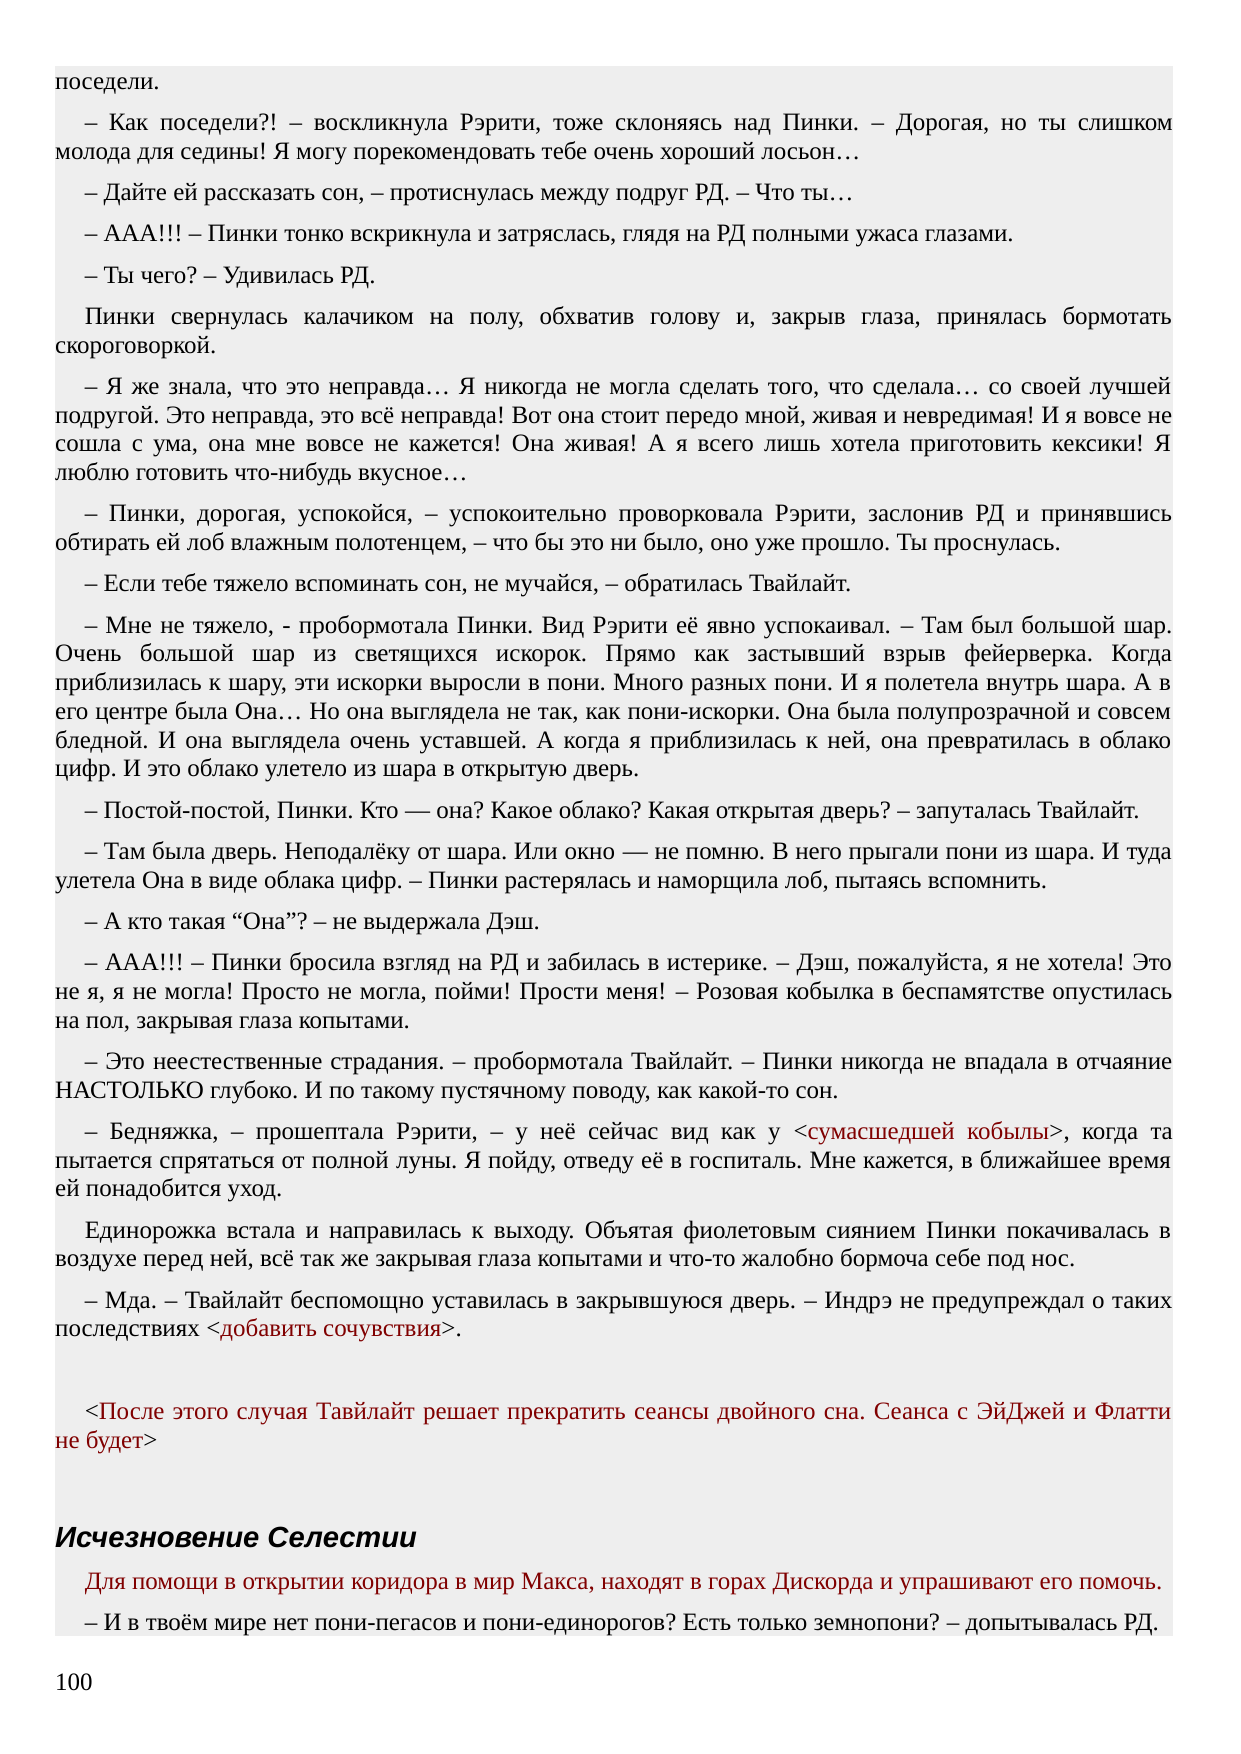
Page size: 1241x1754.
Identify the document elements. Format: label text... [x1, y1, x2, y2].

text Для помощи в открытии коридора в мир Макса, находят в горах Дискорда и упрашивают его помочь. [55, 1566, 1173, 1594]
text – Это неестественные страдания. – пробормотала Твайлайт. – Пинки никогда не впадала в отчаяние НАСТОЛЬКО глубоко. И по такому пустячному поводу, как какой-то сон. [55, 1046, 1173, 1103]
text – ААА!!! – Пинки бросила взгляд на РД и забилась в истерике. – Дэш, пожалуйста, я не хотела! Это не я, я не могла! Просто не могла, пойми! Прости меня! – Розовая кобылка в беспамятстве опустилась на пол, закрывая глаза копытами. [55, 947, 1173, 1033]
text поседели. [55, 66, 1173, 95]
text – Бедняжка, – прошептала Рэрити, – у неё сейчас вид как у <сумасшедшей кобылы>, когда та пытается спрятаться от полной луны. Я пойду, отведу её в госпиталь. Мне кажется, в ближайшее время ей понадобится уход. [55, 1116, 1173, 1202]
text – Мне не тяжело, - пробормотала Пинки. Вид Рэрити её явно успокаивал. – Там был большой шар. Очень большой шар из светящихся искорок. Прямо как застывший взрыв фейерверка. Когда приблизилась к шару, эти искорки выросли в пони. Много разных пони. И я полетела внутрь шара. А в его центре была Она… Но она выглядела не так, как пони-искорки. Она была полупрозрачной и совсем бледной. И она выглядела очень уставшей. А когда я приблизилась к ней, она превратилась в облако цифр. И это облако улетело из шара в открытую дверь. [55, 610, 1173, 782]
text – ААА!!! – Пинки тонко вскрикнула и затряслась, глядя на РД полными ужаса глазами. [55, 218, 1173, 247]
text – Пинки, дорогая, успокойся, – успокоительно проворковала Рэрити, заслонив РД и принявшись обтирать ей лоб влажным полотенцем, – что бы это ни было, оно уже прошло. Ты проснулась. [55, 498, 1173, 556]
text Пинки свернулась калачиком на полу, обхватив голову и, закрыв глаза, принялась бормотать скороговоркой. [55, 301, 1173, 358]
text – Если тебе тяжело вспоминать сон, не мучайся, – обратилась Твайлайт. [55, 568, 1173, 597]
text – Я же знала, что это неправда… Я никогда не могла сделать того, что сделала… со своей лучшей подругой. Это неправда, это всё неправда! Вот она стоит передо мной, живая и невредимая! И я вовсе не сошла с ума, она мне вовсе не кажется! Она живая! А я всего лишь хотела приготовить кексики! Я люблю готовить что-нибудь вкусное… [55, 371, 1173, 486]
text – Дайте ей рассказать сон, – протиснулась между подруг РД. – Что ты… [55, 177, 1173, 206]
text – И в твоём мире нет пони-пегасов и пони-единорогов? Есть только земнопони? – допытывалась РД. [55, 1607, 1173, 1636]
text – Ты чего? – Удивилась РД. [55, 260, 1173, 288]
text – Там была дверь. Неподалёку от шара. Или окно — не помню. В него прыгали пони из шара. И туда улетела Она в виде облака цифр. – Пинки растерялась и наморщила лоб, пытаясь вспомнить. [55, 836, 1173, 893]
text – А кто такая “Она”? – не выдержала Дэш. [55, 906, 1173, 935]
text <После этого случая Тавйлайт решает прекратить сеансы двойного сна. Сеанса с ЭйДжей и Флатти не будет> [55, 1396, 1173, 1453]
text – Как поседели?! – воскликнула Рэрити, тоже склоняясь над Пинки. – Дорогая, но ты слишком молода для седины! Я могу порекомендовать тебе очень хороший лосьон… [55, 107, 1173, 165]
subtitle Исчезновение Селестии [55, 1520, 1173, 1553]
text Единорожка встала и направилась к выходу. Объятая фиолетовым сиянием Пинки покачивалась в воздухе перед ней, всё так же закрывая глаза копытами и что-то жалобно бормоча себе под нос. [55, 1215, 1173, 1272]
text – Мда. – Твайлайт беспомощно уставилась в закрывшуюся дверь. – Индрэ не предупреждал о таких последствиях <добавить сочувствия>. [55, 1285, 1173, 1342]
text – Постой-постой, Пинки. Кто — она? Какое облако? Какая открытая дверь? – запуталась Твайлайт. [55, 795, 1173, 823]
